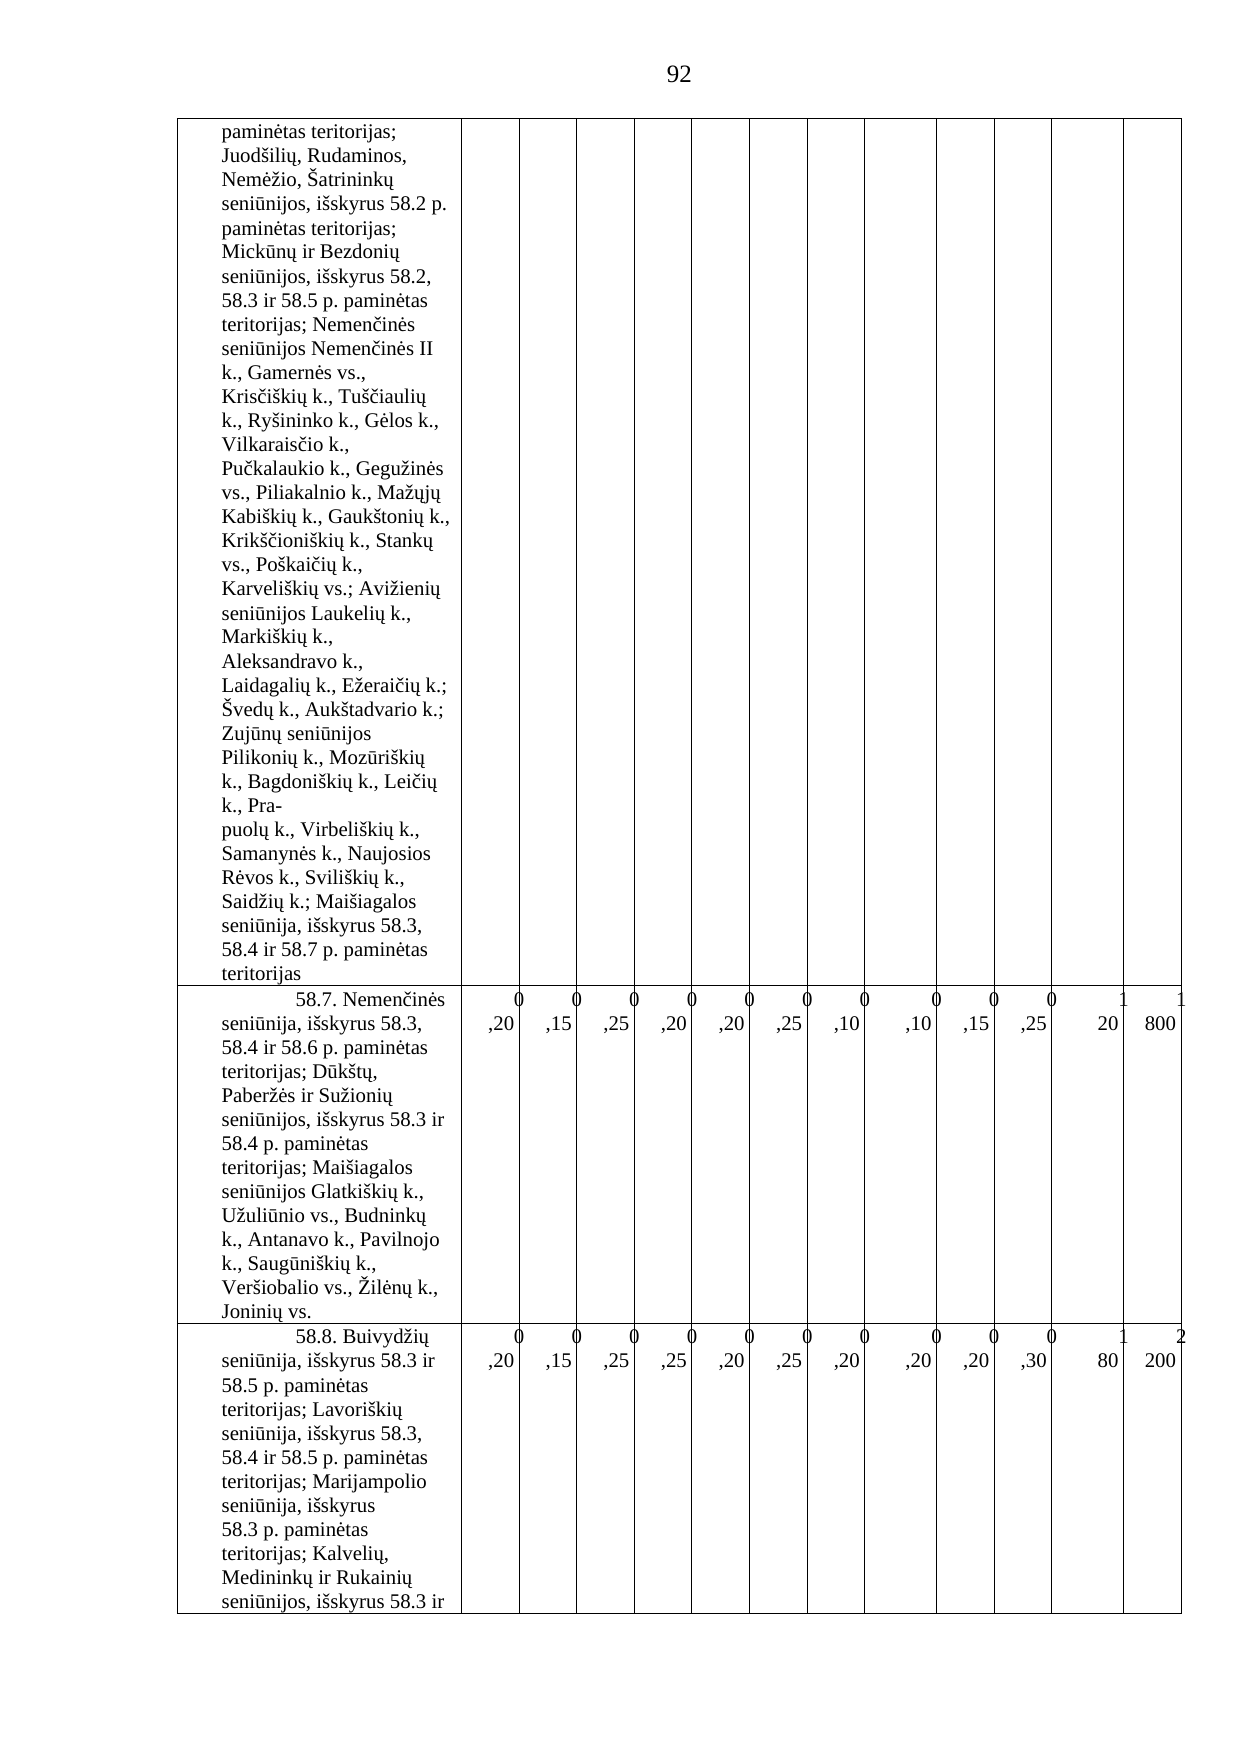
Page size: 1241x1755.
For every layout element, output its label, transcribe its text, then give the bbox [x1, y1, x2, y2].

table_cell 0,30 [635, 119, 691, 985]
table_cell 0,25 [577, 1324, 634, 1613]
table_cell 0,15 [937, 986, 994, 1323]
table_cell 5 000 [1124, 119, 1181, 985]
table_cell 0,10 [865, 986, 936, 1323]
table_cell paminėtas teritorijas; Juodšilių, Rudaminos, Nemėžio, Šatrininkų seniūnijos, išskyrus 58.2 p. paminėtas teritorijas; Mickūnų ir Bezdonių seniūnijos, išskyrus 58.2, 58.3 ir 58.5 p. paminėtas teritorijas; Nemenčinės seniūnijos Nemenčinės II k., Gamernės vs., Krisčiškių k., Tuščiaulių k., Ryšininko k., Gėlos k., Vilkaraisčio k., Pučkalaukio k., Gegužinės vs., Piliakalnio k., Mažųjų Kabiškių k., Gaukštonių k., Krikščioniškių k., Stankų vs., Poškaičių k., Karveliškių vs.; Avižienių seniūnijos Laukelių k., Markiškių k., Aleksandravo k., Laidagalių k., Ežeraičių k.; Švedų k., Aukštadvario k.; Zujūnų seniūnijos Pilikonių k., Mozūriškių k., Bagdoniškių k., Leičių k., Pra- puolų k., Virbeliškių k., Samanynės k., Naujosios Rėvos k., Sviliškių k., Saidžių k.; Maišiagalos seniūnija, išskyrus 58.3, 58.4 ir 58.7 p. paminėtas teritorijas [178, 119, 461, 985]
table_cell 0,25 [635, 1324, 691, 1613]
table_cell 0,45 [995, 119, 1051, 985]
table_cell 0,30 [995, 1324, 1051, 1613]
table_cell 0,25 [520, 119, 576, 985]
table_cell 0,20 [462, 1324, 519, 1613]
table_cell 2 200 [1124, 1324, 1181, 1613]
table_cell 0,20 [937, 1324, 994, 1613]
table_cell 180 [1052, 1324, 1123, 1613]
table_cell 0,35 [577, 119, 634, 985]
table_cell 58.7. Nemenčinės seniūnija, išskyrus 58.3, 58.4 ir 58.6 p. paminėtas teritorijas; Dūkštų, Paberžės ir Sužionių seniūnijos, išskyrus 58.3 ir 58.4 p. paminėtas teritorijas; Maišiagalos seniūnijos Glatkiškių k., Užuliūnio vs., Budninkų k., Antanavo k., Pavilnojo k., Saugūniškių k., Veršiobalio vs., Žilėnų k., Joninių vs. [178, 986, 461, 1323]
table_cell 0,25 [577, 986, 634, 1323]
table_cell 0,30 [750, 119, 807, 985]
table_cell 0,25 [995, 986, 1051, 1323]
table_cell 0,20 [635, 986, 691, 1323]
table_cell 1 800 [1124, 986, 1181, 1323]
table_cell 0,20 [692, 1324, 749, 1613]
table_cell 0,25 [750, 1324, 807, 1613]
table_cell 0,10 [808, 986, 864, 1323]
table_cell 0,20 [808, 1324, 864, 1613]
table_cell 0,20 [462, 986, 519, 1323]
table_cell 0,20 [692, 986, 749, 1323]
table_cell 0,30 [462, 119, 519, 985]
table_cell 0,20 [808, 119, 864, 985]
table_cell 0,20 [692, 119, 749, 985]
table_cell 120 [1052, 986, 1123, 1323]
table_cell 0,15 [865, 119, 936, 985]
table_cell 0,25 [750, 986, 807, 1323]
table_cell 0,20 [865, 1324, 936, 1613]
table_cell 58.8. Buivydžių seniūnija, išskyrus 58.3 ir 58.5 p. paminėtas teritorijas; Lavoriškių seniūnija, išskyrus 58.3, 58.4 ir 58.5 p. paminėtas teritorijas; Marijampolio seniūnija, išskyrus 58.3 p. paminėtas teritorijas; Kalvelių, Medininkų ir Rukainių seniūnijos, išskyrus 58.3 ir [178, 1324, 461, 1613]
table_cell 0,15 [520, 1324, 576, 1613]
table_cell 400 [1052, 119, 1123, 985]
table_cell 0,15 [520, 986, 576, 1323]
table_cell 0,25 [937, 119, 994, 985]
